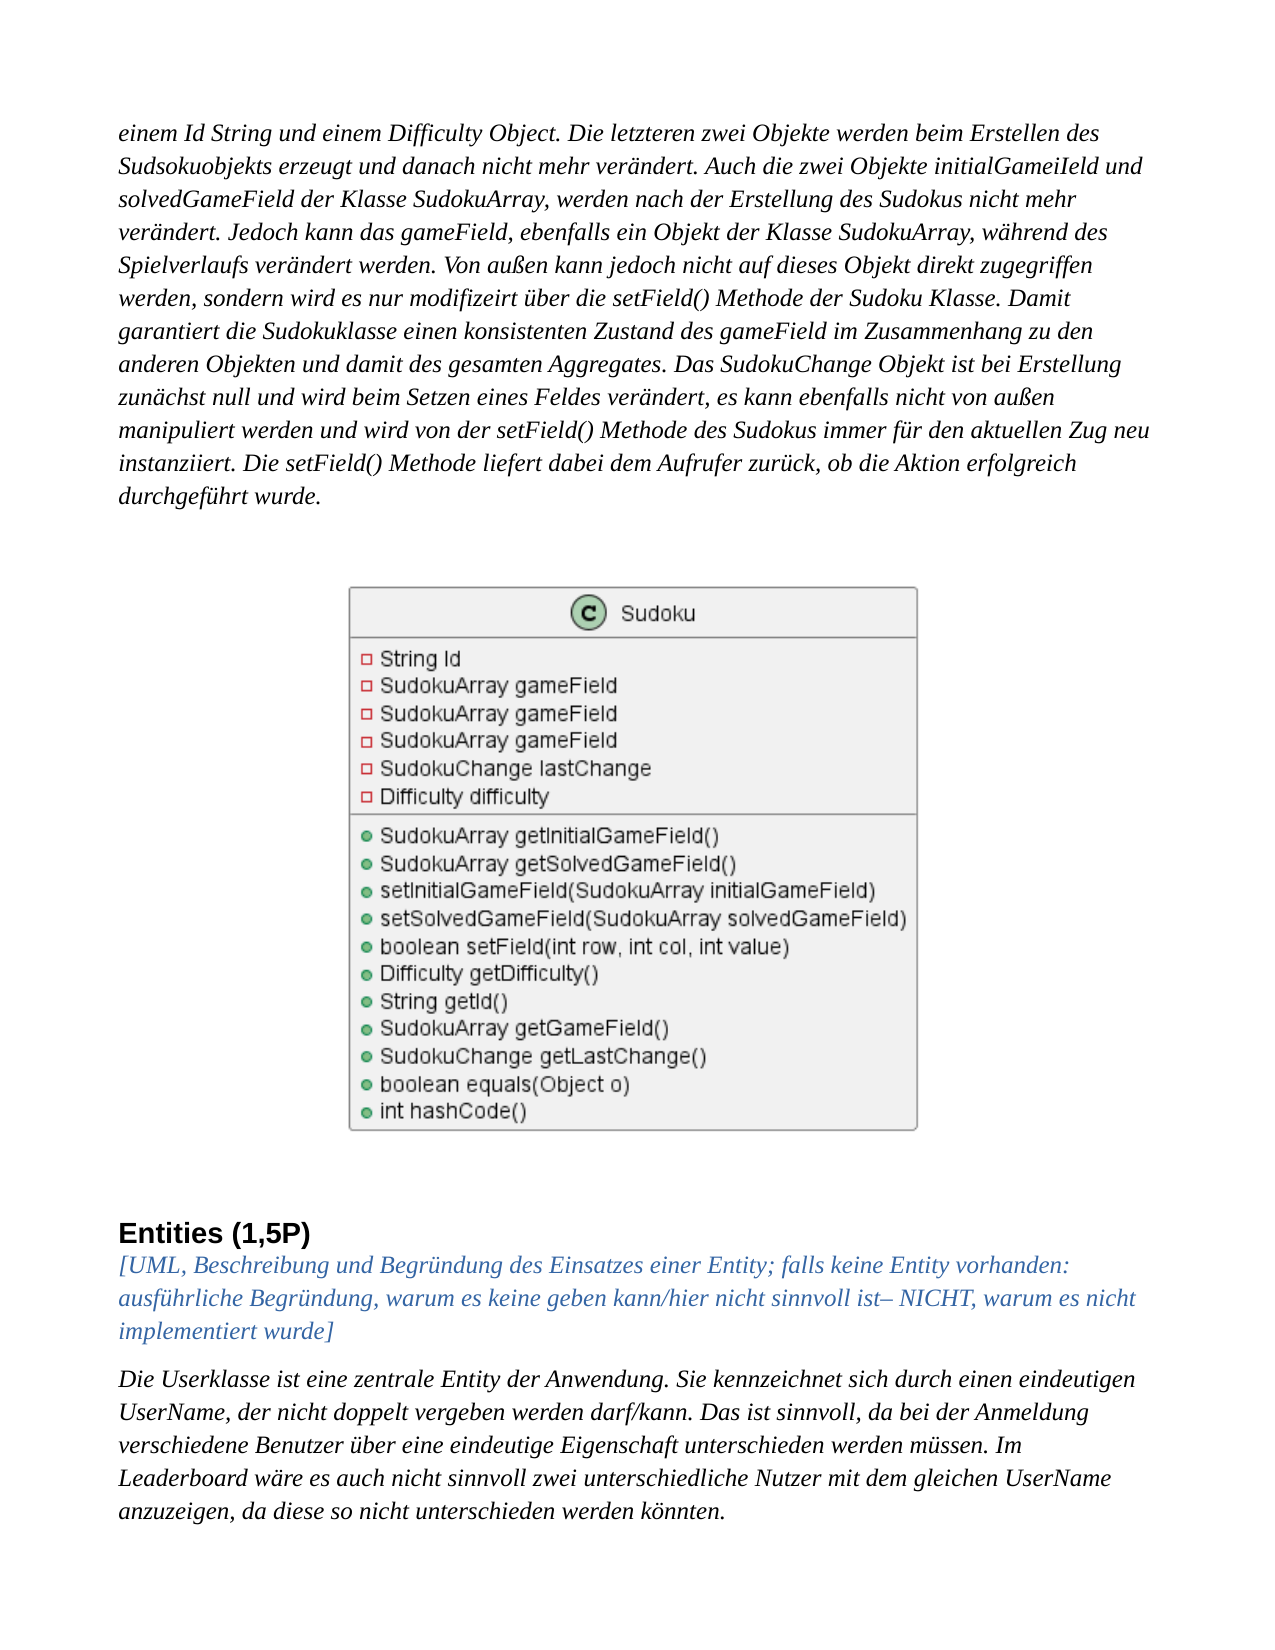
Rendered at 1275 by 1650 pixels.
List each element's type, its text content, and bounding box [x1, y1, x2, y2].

text einem Id String und einem Difficulty Object. Die letzteren zwei Objekte werden beim Erstellen des Sudsokuobjekts erzeugt und danach nicht mehr verändert. Auch die zwei Objekte initialGameiIeld und solvedGameField der Klasse SudokuArray, werden nach der Erstellung des Sudokus nicht mehr verändert. Jedoch kann das gameField, ebenfalls ein Objekt der Klasse SudokuArray, während des Spielverlaufs verändert werden. Von außen kann jedoch nicht auf dieses Objekt direkt zugegriffen werden, sondern wird es nur modifizeirt über die setField() Methode der Sudoku Klasse. Damit garantiert die Sudokuklasse einen konsistenten Zustand des gameField im Zusammenhang zu den anderen Objekten und damit des gesamten Aggregates. Das SudokuChange Objekt ist bei Erstellung zunächst null und wird beim Setzen eines Feldes verändert, es kann ebenfalls nicht von außen manipuliert werden und wird von der setField() Methode des Sudokus immer für den aktuellen Zug neu instanziiert. Die setField() Methode liefert dabei dem Aufrufer zurück, ob die Aktion erfolgreich durchgeführt wurde. [118, 118, 1157, 510]
subtitle Entities (1,5P) [118, 1216, 1157, 1250]
text Die Userklasse ist eine zentrale Entity der Anwendung. Sie kennzeichnet sich durch einen eindeutigen UserName, der nicht doppelt vergeben werden darf/kann. Das ist sinnvoll, da bei der Anmeldung verschiedene Benutzer über eine eindeutige Eigenschaft unterschieden werden müssen. Im Leaderboard wäre es auch nicht sinnvoll zwei unterschiedliche Nutzer mit dem gleichen UserName anzuzeigen, da diese so nicht unterschieden werden könnten. [118, 1364, 1157, 1524]
text [UML, Beschreibung und Begründung des Einsatzes einer Entity; falls keine Entity vorhanden: ausführliche Begründung, warum es keine geben kann/hier nicht sinnvoll ist– NICHT, warum es nicht implementiert wurde] [118, 1250, 1157, 1345]
